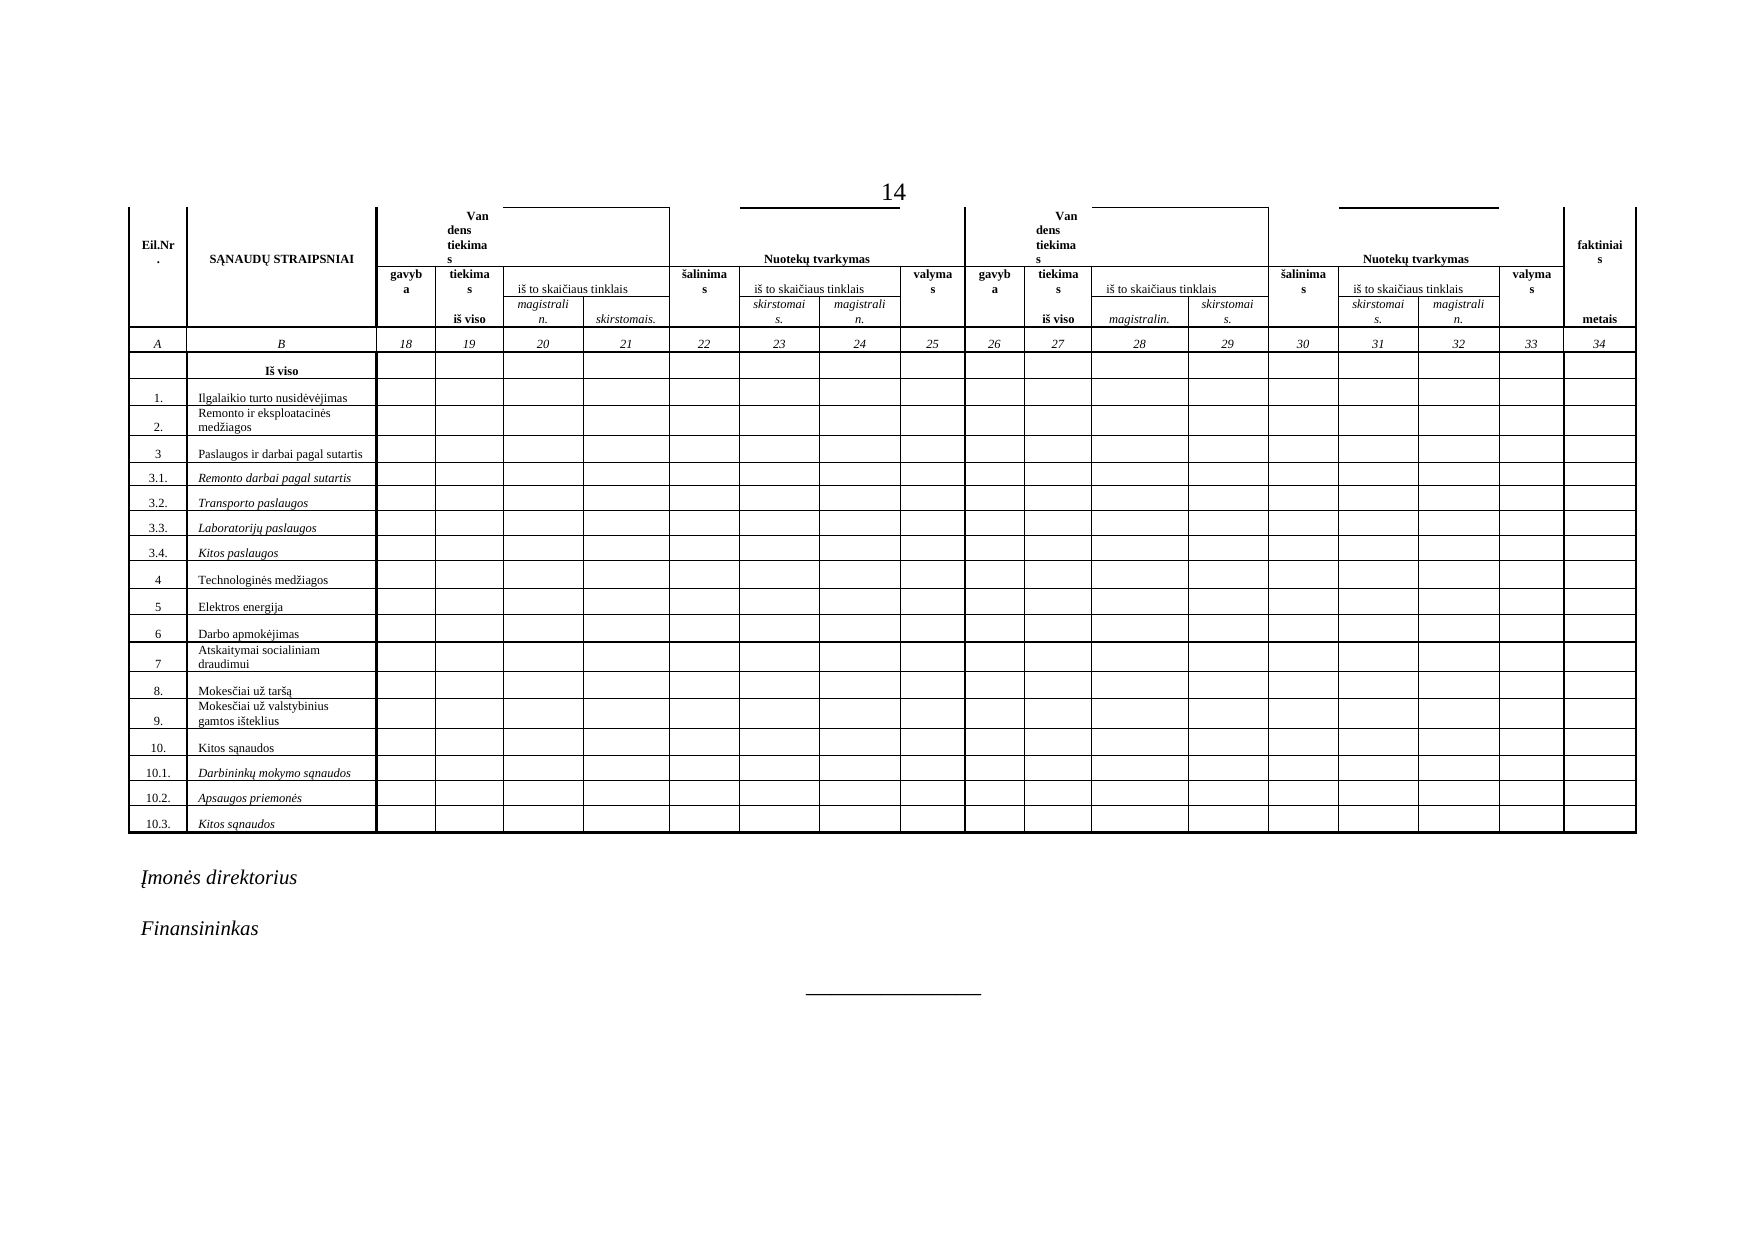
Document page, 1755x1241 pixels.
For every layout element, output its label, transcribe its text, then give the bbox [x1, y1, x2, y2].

table_cell [740, 615, 819, 641]
table_cell Darbininkų mokymo sąnaudos [188, 756, 375, 780]
table_cell [1500, 406, 1563, 434]
table_cell [1092, 756, 1188, 780]
table_cell [1092, 729, 1188, 755]
table_cell [584, 536, 669, 560]
table_cell Nuotekų tvarkymas [740, 209, 900, 266]
table_cell 3.4. [130, 536, 186, 560]
table_cell [1500, 672, 1563, 698]
table_cell [1269, 536, 1338, 560]
table_cell 3.3. [130, 511, 186, 535]
table_cell [1500, 511, 1563, 535]
table_cell [901, 756, 964, 780]
table_cell [820, 353, 900, 378]
table_cell magistralin. [504, 297, 583, 326]
table_cell [966, 781, 1024, 805]
table_cell Apsaugos priemonės [188, 781, 375, 805]
table_cell [436, 643, 503, 671]
table_cell [1339, 699, 1418, 728]
table_cell [1269, 207, 1339, 266]
table_cell [1092, 781, 1188, 805]
table_cell [670, 561, 739, 587]
text ______________ [118, 969, 1668, 998]
table_cell [1269, 406, 1338, 434]
table_cell iš to skaičiaus tinklais [1339, 267, 1499, 296]
table_cell [584, 486, 669, 510]
table_cell magistralin. [1419, 297, 1499, 326]
table_cell 3.1. [130, 463, 186, 485]
table_cell [901, 781, 964, 805]
table_cell [820, 589, 900, 614]
table_cell [1269, 643, 1338, 671]
table_cell [670, 436, 739, 462]
table_cell [436, 589, 503, 614]
table_cell [378, 806, 435, 831]
table_cell [820, 756, 900, 780]
table_cell gavyba [966, 267, 1024, 296]
table_cell [1269, 589, 1338, 614]
table_cell [504, 781, 583, 805]
table_cell [436, 561, 503, 587]
table_cell [504, 406, 583, 434]
table_cell [1419, 672, 1499, 698]
table_cell Remonto darbai pagal sutartis [188, 463, 375, 485]
table_cell [1269, 296, 1338, 326]
table_cell [820, 699, 900, 728]
table_cell [966, 207, 1024, 266]
table_cell [1025, 561, 1091, 587]
table_cell [1565, 561, 1635, 587]
table_cell 24 [820, 328, 900, 351]
table_cell [820, 463, 900, 485]
table_cell [1339, 781, 1418, 805]
table_cell 3.2. [130, 486, 186, 510]
table_cell [820, 561, 900, 587]
table_cell [1339, 511, 1418, 535]
table_cell [1025, 589, 1091, 614]
table_cell [1189, 353, 1268, 378]
table_cell [1189, 672, 1268, 698]
table_cell Kitos sąnaudos [188, 729, 375, 755]
table_cell [1419, 463, 1499, 485]
table_cell [436, 486, 503, 510]
table_cell [378, 536, 435, 560]
table_cell [1339, 436, 1418, 462]
table_cell [378, 729, 435, 755]
table_cell [740, 511, 819, 535]
table_cell [1339, 536, 1418, 560]
table_cell [1092, 406, 1188, 434]
table_cell 34 [1564, 328, 1635, 351]
table_cell [670, 589, 739, 614]
table_cell [504, 699, 583, 728]
table_cell Laboratorijų paslaugos [188, 511, 375, 535]
table_cell Iš viso [188, 353, 375, 378]
table_cell Kitos paslaugos [188, 536, 375, 560]
table_cell [820, 379, 900, 405]
table_cell [1173, 208, 1268, 266]
table_cell [670, 463, 739, 485]
table_cell [901, 561, 964, 587]
table_cell 6 [130, 615, 186, 641]
table_cell [820, 806, 900, 831]
table_cell šalinimas [1269, 267, 1338, 296]
table_cell Elektros energija [188, 589, 375, 614]
table_cell [1092, 615, 1188, 641]
table_cell iš viso [436, 296, 503, 326]
table_cell [504, 643, 583, 671]
table_cell [1500, 643, 1563, 671]
table_cell [1419, 486, 1499, 510]
table_cell [1025, 672, 1091, 698]
table_cell [1189, 806, 1268, 831]
table_cell [378, 561, 435, 587]
table_cell [901, 643, 964, 671]
table_cell [504, 463, 583, 485]
table_cell [504, 672, 583, 698]
table_cell [966, 511, 1024, 535]
table_cell [966, 486, 1024, 510]
table_cell [901, 486, 964, 510]
table_cell [740, 561, 819, 587]
table_cell [1565, 353, 1635, 378]
table_cell [820, 672, 900, 698]
table_cell [1500, 353, 1563, 378]
table_cell [1339, 729, 1418, 755]
table_cell [1500, 296, 1563, 326]
table_cell [1025, 781, 1091, 805]
table_cell [1419, 756, 1499, 780]
table_cell [584, 353, 669, 378]
table_cell [378, 406, 435, 434]
table_cell [436, 379, 503, 405]
table_cell [1339, 615, 1418, 641]
table_cell [1419, 406, 1499, 434]
table_cell Mokesčiai už valstybinius gamtos išteklius [188, 699, 375, 728]
table_cell 27 [1025, 328, 1091, 351]
table_cell [966, 296, 1024, 326]
table_cell [740, 672, 819, 698]
table_cell [901, 379, 964, 405]
table_cell [504, 353, 583, 378]
table_cell [900, 207, 964, 266]
table_cell [504, 486, 583, 510]
table_cell 9. [130, 699, 186, 728]
table_cell [378, 781, 435, 805]
table_cell [966, 589, 1024, 614]
table_cell [1500, 379, 1563, 405]
table_cell [188, 266, 375, 296]
table_cell magistralin. [1092, 297, 1188, 326]
table_cell [820, 536, 900, 560]
table_cell [1339, 561, 1418, 587]
table_cell [436, 406, 503, 434]
table_cell [1189, 436, 1268, 462]
table_cell [1269, 729, 1338, 755]
table_cell Vandens tiekimas [436, 207, 503, 266]
table_cell [740, 353, 819, 378]
table_cell [1499, 207, 1563, 266]
table_cell [1092, 511, 1188, 535]
table_cell [129, 889, 512, 914]
table_cell [670, 615, 739, 641]
table_cell 10. [130, 729, 186, 755]
table_cell [901, 353, 964, 378]
table_cell [966, 379, 1024, 405]
table_cell [966, 699, 1024, 728]
table_cell [1189, 756, 1268, 780]
table_cell [740, 486, 819, 510]
table_cell [1025, 353, 1091, 378]
table_cell Transporto paslaugos [188, 486, 375, 510]
table_cell 10.3. [130, 806, 186, 831]
table_cell [901, 536, 964, 560]
table_cell [1269, 379, 1338, 405]
table_cell [1092, 353, 1188, 378]
table_cell [901, 615, 964, 641]
table_cell [1025, 463, 1091, 485]
table_cell 10.2. [130, 781, 186, 805]
table_cell [740, 463, 819, 485]
table_cell [966, 406, 1024, 434]
table_cell [901, 729, 964, 755]
table_cell 2. [130, 406, 186, 434]
table_cell [1092, 643, 1188, 671]
table_cell [670, 486, 739, 510]
table_cell [820, 615, 900, 641]
table_cell iš to skaičiaus tinklais [1092, 267, 1268, 296]
table_cell [820, 511, 900, 535]
table_cell [740, 643, 819, 671]
table_cell [584, 756, 669, 780]
table_cell [504, 729, 583, 755]
table_cell [436, 699, 503, 728]
table_cell [1189, 781, 1268, 805]
table_cell [584, 699, 669, 728]
table_cell 5 [130, 589, 186, 614]
table_cell [1025, 406, 1091, 434]
table_cell [1565, 781, 1635, 805]
table_cell [504, 536, 583, 560]
table_cell [1092, 208, 1172, 266]
table_cell [1025, 699, 1091, 728]
table_cell [584, 511, 669, 535]
table_cell [1565, 486, 1635, 510]
table_cell 33 [1500, 328, 1563, 351]
table_cell magistralin. [820, 297, 900, 326]
table_cell [670, 699, 739, 728]
table_cell [670, 756, 739, 780]
table_cell iš to skaičiaus tinklais [504, 267, 669, 296]
table_cell [820, 729, 900, 755]
table_cell skirstomais. [1189, 297, 1268, 326]
table_cell 28 [1092, 328, 1188, 351]
table_cell Ilgalaikio turto nusidėvėjimas [188, 379, 375, 405]
table_cell 29 [1189, 328, 1268, 351]
table_cell 30 [1269, 328, 1338, 351]
table_cell [820, 436, 900, 462]
table_cell [1092, 463, 1188, 485]
table_cell [1500, 561, 1563, 587]
table_cell [1565, 615, 1635, 641]
table_cell SĄNAUDŲ STRAIPSNIAI [188, 207, 375, 266]
table_cell [820, 486, 900, 510]
table_cell [1269, 561, 1338, 587]
table_cell [901, 406, 964, 434]
table_cell [1500, 781, 1563, 805]
table_cell [1339, 486, 1418, 510]
table_cell Darbo apmokėjimas [188, 615, 375, 641]
table_cell [670, 406, 739, 434]
table_cell [1189, 561, 1268, 587]
table_cell [1025, 615, 1091, 641]
table_cell [504, 379, 583, 405]
table_cell [901, 589, 964, 614]
table_cell 31 [1339, 328, 1418, 351]
table_cell [740, 781, 819, 805]
table_cell [188, 296, 375, 326]
table_cell [1025, 436, 1091, 462]
table_cell [966, 643, 1024, 671]
table_cell [1092, 672, 1188, 698]
table_cell [1189, 463, 1268, 485]
table_cell 26 [966, 328, 1024, 351]
table_cell metais [1565, 296, 1635, 326]
table_cell [901, 463, 964, 485]
table_cell A [130, 328, 186, 351]
table_cell 10.1. [130, 756, 186, 780]
table_cell [1269, 781, 1338, 805]
table_cell [504, 806, 583, 831]
table_cell gavyba [378, 267, 435, 296]
table_cell [1419, 729, 1499, 755]
table_cell [584, 643, 669, 671]
table_cell [1092, 486, 1188, 510]
table_cell [378, 511, 435, 535]
table_cell [740, 436, 819, 462]
table_cell [378, 436, 435, 462]
table_cell Mokesčiai už taršą [188, 672, 375, 698]
table_cell [740, 699, 819, 728]
table_cell [1025, 511, 1091, 535]
table_cell 25 [901, 328, 964, 351]
table_cell [436, 781, 503, 805]
table_cell [436, 353, 503, 378]
table_cell [966, 353, 1024, 378]
table_cell [584, 463, 669, 485]
table_cell [504, 756, 583, 780]
table_cell [1500, 806, 1563, 831]
table_cell [584, 615, 669, 641]
table_cell [1419, 699, 1499, 728]
table_cell [130, 266, 186, 296]
table_cell [1419, 436, 1499, 462]
table_cell [1419, 511, 1499, 535]
table_cell [1092, 561, 1188, 587]
table_cell [1269, 672, 1338, 698]
table_cell [740, 406, 819, 434]
table_cell [901, 806, 964, 831]
table_cell [584, 406, 669, 434]
table_cell [1500, 756, 1563, 780]
table_cell 23 [740, 328, 819, 351]
table_cell [1565, 589, 1635, 614]
table_cell [1500, 729, 1563, 755]
table_cell [670, 781, 739, 805]
table_cell [378, 486, 435, 510]
table_cell [584, 806, 669, 831]
table_cell [1419, 643, 1499, 671]
table_cell [1025, 806, 1091, 831]
table_cell 8. [130, 672, 186, 698]
table_cell [1339, 463, 1418, 485]
table_cell [1419, 536, 1499, 560]
table_cell [504, 615, 583, 641]
table_cell [1565, 511, 1635, 535]
table_cell [436, 511, 503, 535]
table_cell [670, 729, 739, 755]
table_cell Finansininkas [129, 914, 512, 940]
table_cell [504, 436, 583, 462]
table_cell 20 [504, 328, 583, 351]
table_cell [901, 511, 964, 535]
table_cell [1025, 486, 1091, 510]
table_cell [1565, 436, 1635, 462]
table_cell skirstomais. [740, 297, 819, 326]
table_cell [436, 436, 503, 462]
table_cell [1025, 536, 1091, 560]
table_cell 21 [584, 328, 669, 351]
table_cell [1092, 536, 1188, 560]
table_cell [584, 672, 669, 698]
table_cell [670, 672, 739, 698]
table_cell [1339, 589, 1418, 614]
table_cell [740, 729, 819, 755]
table_cell [1339, 756, 1418, 780]
table_cell [1025, 756, 1091, 780]
table_cell [1269, 806, 1338, 831]
table_cell [1419, 353, 1499, 378]
table_cell [1419, 615, 1499, 641]
table_cell [1025, 643, 1091, 671]
table_cell 32 [1419, 328, 1499, 351]
table_cell [1189, 511, 1268, 535]
table_cell [1500, 463, 1563, 485]
table_cell [1565, 536, 1635, 560]
table_cell [1189, 615, 1268, 641]
table_cell [1189, 699, 1268, 728]
table_cell šalinimas [670, 267, 739, 296]
table_cell [1092, 379, 1188, 405]
table_cell [504, 511, 583, 535]
table_cell [1339, 643, 1418, 671]
table_cell [378, 379, 435, 405]
table_cell [670, 296, 739, 326]
table_cell B [187, 328, 376, 351]
table_cell [130, 296, 186, 326]
table_cell faktiniais [1565, 207, 1635, 266]
table_cell [584, 729, 669, 755]
table_cell Paslaugos ir darbai pagal sutartis [188, 436, 375, 462]
table_cell [1269, 486, 1338, 510]
table_cell [436, 756, 503, 780]
table_cell [820, 643, 900, 671]
table_cell [670, 353, 739, 378]
table_cell [670, 207, 740, 266]
table_cell [1565, 266, 1635, 296]
table_cell Technologinės medžiagos [188, 561, 375, 587]
table_cell [1565, 806, 1635, 831]
table_cell [966, 561, 1024, 587]
table_cell valymas [1500, 267, 1563, 296]
table_cell [1565, 672, 1635, 698]
table_cell tiekimas [436, 267, 503, 296]
table_cell [378, 672, 435, 698]
table_cell [584, 561, 669, 587]
table_cell [1419, 781, 1499, 805]
table_cell [584, 379, 669, 405]
table_cell [504, 561, 583, 587]
table_cell [584, 436, 669, 462]
table_cell [1189, 729, 1268, 755]
table_cell [901, 436, 964, 462]
table_cell [436, 806, 503, 831]
table_cell skirstomais. [1339, 297, 1418, 326]
table_cell [1500, 486, 1563, 510]
table_cell [1565, 406, 1635, 434]
table_cell [1189, 406, 1268, 434]
table_cell [436, 463, 503, 485]
table_cell [1419, 379, 1499, 405]
table_cell [670, 536, 739, 560]
table_cell [1500, 699, 1563, 728]
table_cell [1500, 436, 1563, 462]
table_cell [378, 463, 435, 485]
table_cell [670, 511, 739, 535]
table_cell Eil.Nr. [130, 207, 186, 266]
table_cell [1025, 379, 1091, 405]
table_cell [670, 643, 739, 671]
table_cell [378, 353, 435, 378]
table_cell [1269, 463, 1338, 485]
table_cell [966, 436, 1024, 462]
table_cell [1269, 511, 1338, 535]
table_cell [1565, 756, 1635, 780]
table_cell [1419, 561, 1499, 587]
table_cell 1. [130, 379, 186, 405]
table_cell [966, 806, 1024, 831]
table_cell [1500, 615, 1563, 641]
table_cell 18 [377, 328, 435, 351]
table_cell [1419, 589, 1499, 614]
table_cell [1339, 806, 1418, 831]
table_cell tiekimas [1025, 267, 1091, 296]
table_cell [1339, 379, 1418, 405]
table_cell [584, 589, 669, 614]
table_cell 4 [130, 561, 186, 587]
table_cell [378, 615, 435, 641]
table_cell [436, 729, 503, 755]
table_cell [1500, 536, 1563, 560]
table_cell [1339, 353, 1418, 378]
table_cell [378, 296, 435, 326]
table_cell [820, 781, 900, 805]
table_cell [1565, 729, 1635, 755]
table_cell Kitos sąnaudos [188, 806, 375, 831]
table_cell [378, 643, 435, 671]
table_cell 7 [130, 643, 186, 671]
table_cell skirstomais. [584, 297, 669, 326]
table_cell [1339, 672, 1418, 698]
table_cell [740, 536, 819, 560]
table_cell [901, 296, 964, 326]
table_cell [1092, 436, 1188, 462]
table_cell [1419, 806, 1499, 831]
table_cell 22 [670, 328, 739, 351]
table_cell Nuotekų tvarkymas [1339, 209, 1499, 266]
table_cell [901, 699, 964, 728]
table_cell [503, 208, 584, 266]
table_cell Atskaitymai socialiniam draudimui [188, 643, 375, 671]
table_cell valymas [901, 267, 964, 296]
table_cell [670, 806, 739, 831]
table_cell [740, 379, 819, 405]
table_cell 19 [436, 328, 503, 351]
table_cell [378, 699, 435, 728]
table_cell [504, 589, 583, 614]
table_cell Remonto ir eksploatacinės medžiagos [188, 406, 375, 434]
table_cell [1565, 643, 1635, 671]
table_cell [1092, 699, 1188, 728]
table_cell iš to skaičiaus tinklais [740, 267, 900, 296]
table_cell [1269, 699, 1338, 728]
table_cell [901, 672, 964, 698]
table_cell [584, 781, 669, 805]
table_cell [1500, 589, 1563, 614]
table_cell [966, 615, 1024, 641]
table_cell [1269, 353, 1338, 378]
table_cell [966, 729, 1024, 755]
table_cell [1189, 379, 1268, 405]
table_cell [130, 353, 186, 378]
table_cell [1565, 699, 1635, 728]
table_cell [1092, 589, 1188, 614]
table_cell [740, 589, 819, 614]
table_cell [1189, 643, 1268, 671]
table_cell [1092, 806, 1188, 831]
table_cell [1269, 615, 1338, 641]
table_cell [670, 379, 739, 405]
table_cell 3 [130, 436, 186, 462]
table_cell [820, 406, 900, 434]
table_cell [378, 207, 436, 266]
table_cell [436, 536, 503, 560]
table_cell [378, 589, 435, 614]
table_cell [966, 672, 1024, 698]
table_header Įmonės direktorius [129, 862, 512, 889]
table_cell [1189, 486, 1268, 510]
table_cell iš viso [1025, 296, 1091, 326]
table_cell [1565, 379, 1635, 405]
table_cell [740, 806, 819, 831]
table_cell [436, 672, 503, 698]
table_cell [584, 208, 669, 266]
table_cell [966, 756, 1024, 780]
table_cell [378, 756, 435, 780]
table_cell [966, 463, 1024, 485]
table_cell Vandens tiekimas [1025, 207, 1092, 266]
table_cell [1565, 463, 1635, 485]
table_cell [1025, 729, 1091, 755]
table_cell [1339, 406, 1418, 434]
table_cell [966, 536, 1024, 560]
table_cell [1189, 589, 1268, 614]
table_cell [1189, 536, 1268, 560]
table_cell [436, 615, 503, 641]
table_cell [1269, 756, 1338, 780]
table_cell [740, 756, 819, 780]
table_cell [1269, 436, 1338, 462]
